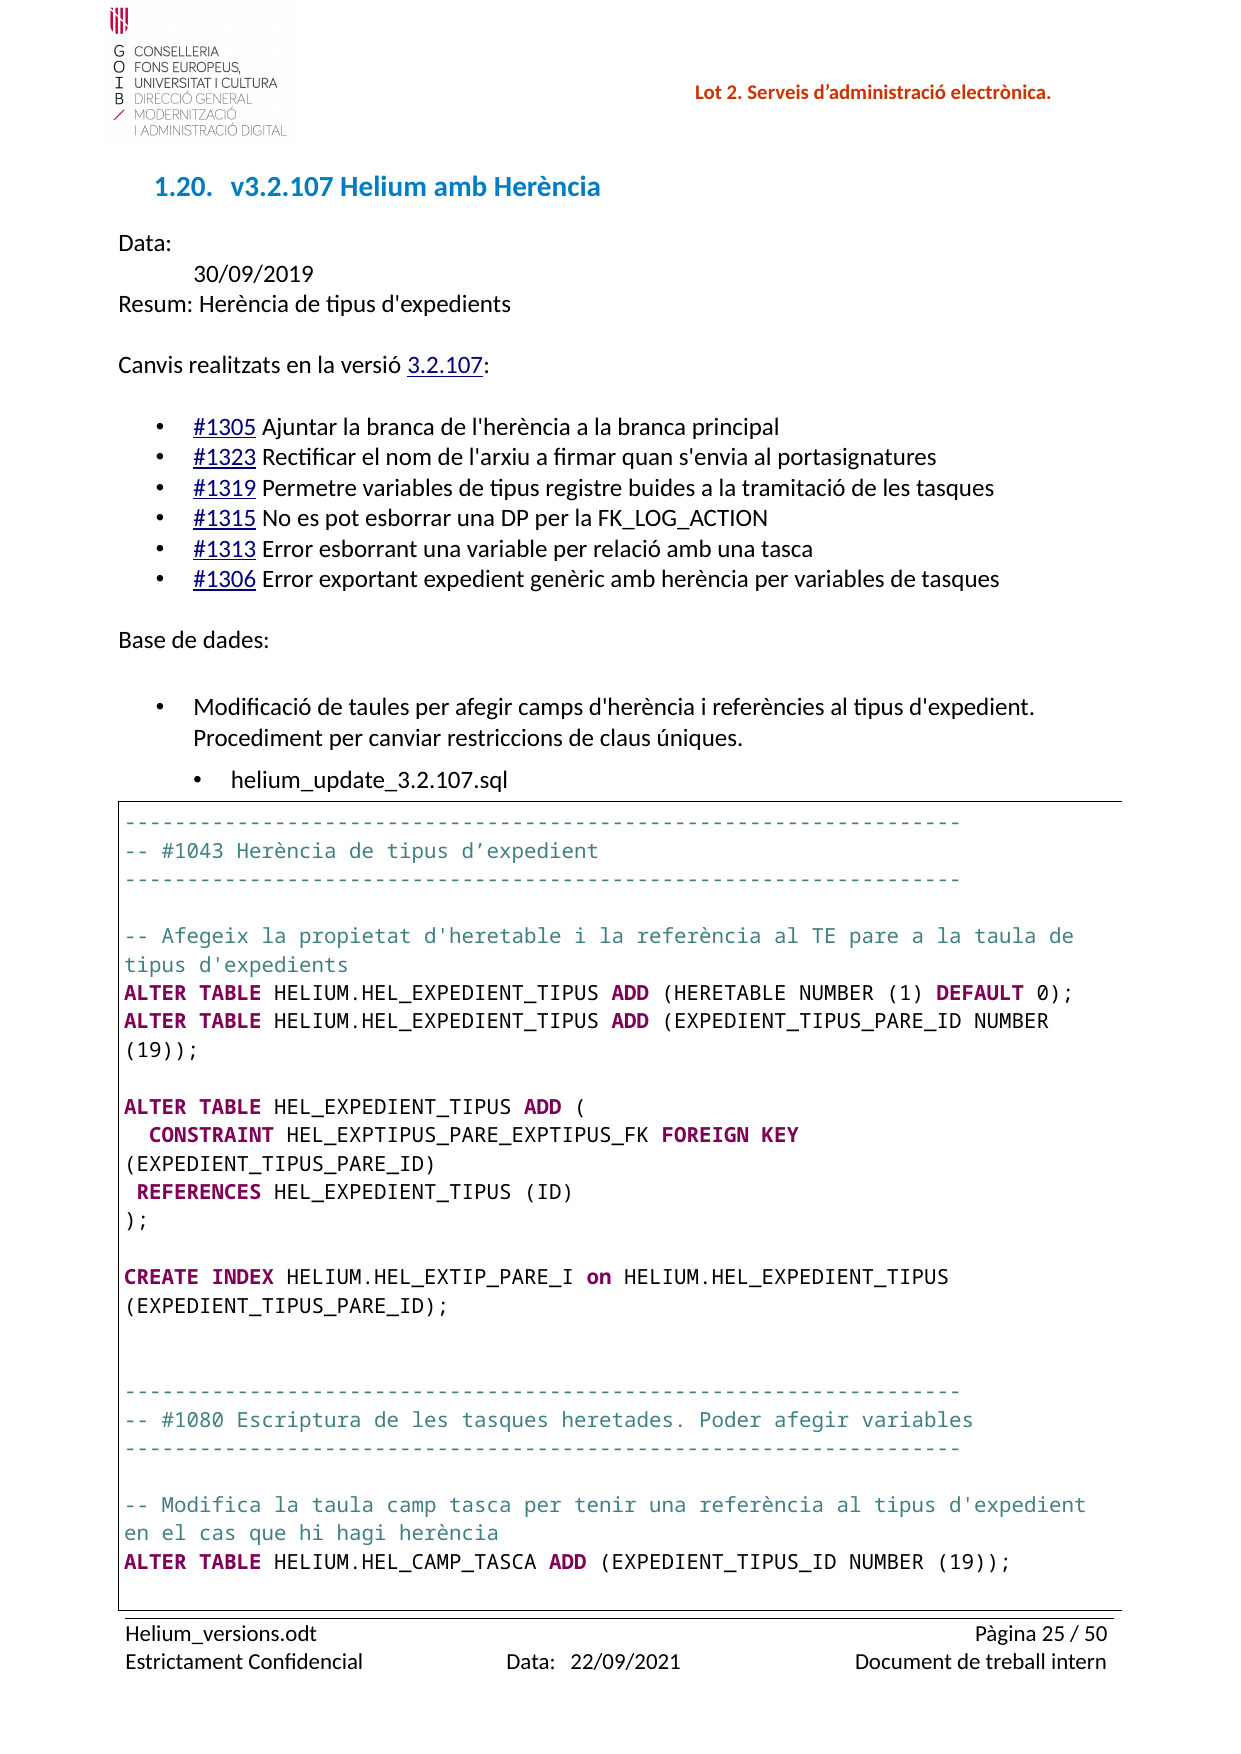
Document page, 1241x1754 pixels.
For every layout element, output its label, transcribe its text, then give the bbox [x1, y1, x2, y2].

table_header ------------------------------------------------------------------- -- #1043 Herència de tipus d’expedient ------------------------------------------------------------------- -- Afegeix la propietat d'heretable i la referència al TE pare a la taula de tipus d'expedients ALTER TABLE HELIUM.HEL_EXPEDIENT_TIPUS ADD (HERETABLE NUMBER (1) DEFAULT 0); ALTER TABLE HELIUM.HEL_EXPEDIENT_TIPUS ADD (EXPEDIENT_TIPUS_PARE_ID NUMBER (19)); ALTER TABLE HEL_EXPEDIENT_TIPUS ADD ( CONSTRAINT HEL_EXPTIPUS_PARE_EXPTIPUS_FK FOREIGN KEY (EXPEDIENT_TIPUS_PARE_ID) REFERENCES HEL_EXPEDIENT_TIPUS (ID) ); CREATE INDEX HELIUM.HEL_EXTIP_PARE_I on HELIUM.HEL_EXPEDIENT_TIPUS (EXPEDIENT_TIPUS_PARE_ID); ------------------------------------------------------------------- -- #1080 Escriptura de les tasques heretades. Poder afegir variables ------------------------------------------------------------------- -- Modifica la taula camp tasca per tenir una referència al tipus d'expedient en el cas que hi hagi herència ALTER TABLE HELIUM.HEL_CAMP_TASCA ADD (EXPEDIENT_TIPUS_ID NUMBER (19)); [119, 802, 1122, 1609]
list #1319 Permetre variables de tipus registre buides a la tramitació de les tasques [156, 472, 1122, 502]
list #1315 No es pot esborrar una DP per la FK_LOG_ACTION [156, 502, 1122, 533]
list Modificació de taules per afegir camps d'herència i referències al tipus d'expedient. Procediment per canviar restriccions de claus úniques. [156, 691, 1122, 752]
list #1323 Rectificar el nom de l'arxiu a firmar quan s'envia al portasignatures [156, 441, 1122, 472]
picture [100, 0, 297, 144]
text Base de dades: [118, 624, 1122, 655]
text Resum: Herència de tipus d'expedients [118, 289, 1122, 319]
list #1305 Ajuntar la branca de l'herència a la branca principal [156, 411, 1122, 441]
list helium_update_3.2.107.sql [193, 764, 1122, 795]
text Data: [118, 228, 1122, 258]
text Canvis realitzats en la versió 3.2.107: [118, 350, 1122, 380]
list #1306 Error exportant expedient genèric amb herència per variables de tasques [156, 563, 1122, 594]
text 30/09/2019 [118, 258, 1122, 289]
list #1313 Error esborrant una variable per relació amb una tasca [156, 533, 1122, 563]
subtitle v3.2.107 Helium amb Herència [153, 168, 1122, 204]
